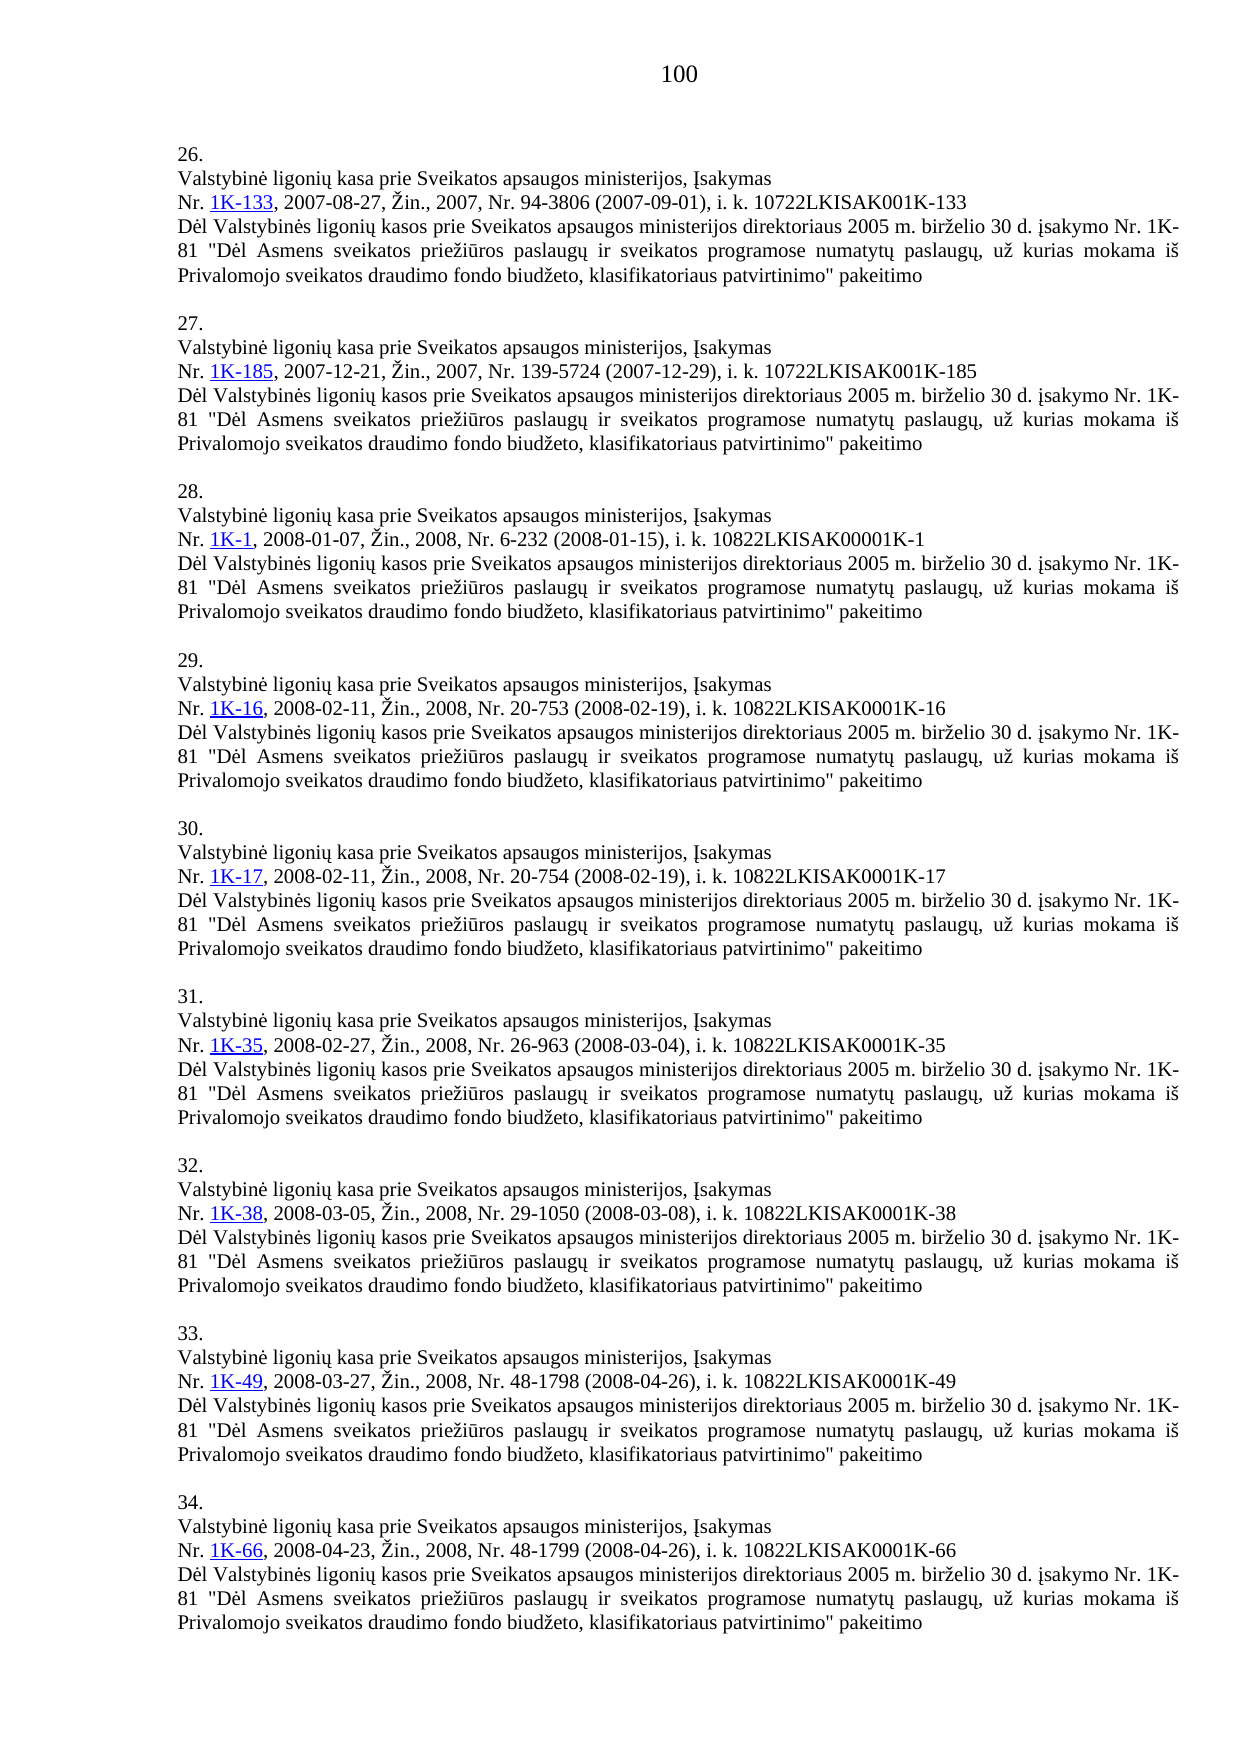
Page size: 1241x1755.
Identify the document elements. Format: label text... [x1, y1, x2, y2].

text Nr. 1K-49, 2008-03-27, Žin., 2008, Nr. 48-1798 (2008-04-26), i. k. 10822LKISAK0001K-49 [177, 1369, 1181, 1393]
text 29. [177, 647, 1181, 672]
text Valstybinė ligonių kasa prie Sveikatos apsaugos ministerijos, Įsakymas [177, 335, 1181, 359]
text Dėl Valstybinės ligonių kasos prie Sveikatos apsaugos ministerijos direktoriaus 2005 m. birželio 30 d. įsakymo Nr. 1K-81 "Dėl Asmens sveikatos priežiūros paslaugų ir sveikatos programose numatytų paslaugų, už kurias mokama iš Privalomojo sveikatos draudimo fondo biudžeto, klasifikatoriaus patvirtinimo" pakeitimo [177, 1393, 1181, 1466]
text Nr. 1K-16, 2008-02-11, Žin., 2008, Nr. 20-753 (2008-02-19), i. k. 10822LKISAK0001K-16 [177, 696, 1181, 720]
text 34. [177, 1490, 1181, 1514]
text 26. [177, 142, 1181, 166]
text 31. [177, 984, 1181, 1008]
text Nr. 1K-133, 2007-08-27, Žin., 2007, Nr. 94-3806 (2007-09-01), i. k. 10722LKISAK001K-133 [177, 190, 1181, 214]
text Dėl Valstybinės ligonių kasos prie Sveikatos apsaugos ministerijos direktoriaus 2005 m. birželio 30 d. įsakymo Nr. 1K-81 "Dėl Asmens sveikatos priežiūros paslaugų ir sveikatos programose numatytų paslaugų, už kurias mokama iš Privalomojo sveikatos draudimo fondo biudžeto, klasifikatoriaus patvirtinimo" pakeitimo [177, 1562, 1181, 1634]
text 27. [177, 311, 1181, 335]
text Nr. 1K-1, 2008-01-07, Žin., 2008, Nr. 6-232 (2008-01-15), i. k. 10822LKISAK00001K-1 [177, 527, 1181, 551]
text Valstybinė ligonių kasa prie Sveikatos apsaugos ministerijos, Įsakymas [177, 840, 1181, 864]
text Valstybinė ligonių kasa prie Sveikatos apsaugos ministerijos, Įsakymas [177, 672, 1181, 696]
text 33. [177, 1321, 1181, 1345]
text Dėl Valstybinės ligonių kasos prie Sveikatos apsaugos ministerijos direktoriaus 2005 m. birželio 30 d. įsakymo Nr. 1K-81 "Dėl Asmens sveikatos priežiūros paslaugų ir sveikatos programose numatytų paslaugų, už kurias mokama iš Privalomojo sveikatos draudimo fondo biudžeto, klasifikatoriaus patvirtinimo" pakeitimo [177, 1057, 1181, 1129]
text Valstybinė ligonių kasa prie Sveikatos apsaugos ministerijos, Įsakymas [177, 166, 1181, 190]
text Nr. 1K-17, 2008-02-11, Žin., 2008, Nr. 20-754 (2008-02-19), i. k. 10822LKISAK0001K-17 [177, 864, 1181, 888]
text Nr. 1K-66, 2008-04-23, Žin., 2008, Nr. 48-1799 (2008-04-26), i. k. 10822LKISAK0001K-66 [177, 1538, 1181, 1562]
text Valstybinė ligonių kasa prie Sveikatos apsaugos ministerijos, Įsakymas [177, 1177, 1181, 1201]
text Valstybinė ligonių kasa prie Sveikatos apsaugos ministerijos, Įsakymas [177, 1008, 1181, 1032]
text Dėl Valstybinės ligonių kasos prie Sveikatos apsaugos ministerijos direktoriaus 2005 m. birželio 30 d. įsakymo Nr. 1K-81 "Dėl Asmens sveikatos priežiūros paslaugų ir sveikatos programose numatytų paslaugų, už kurias mokama iš Privalomojo sveikatos draudimo fondo biudžeto, klasifikatoriaus patvirtinimo" pakeitimo [177, 1225, 1181, 1297]
text Dėl Valstybinės ligonių kasos prie Sveikatos apsaugos ministerijos direktoriaus 2005 m. birželio 30 d. įsakymo Nr. 1K-81 "Dėl Asmens sveikatos priežiūros paslaugų ir sveikatos programose numatytų paslaugų, už kurias mokama iš Privalomojo sveikatos draudimo fondo biudžeto, klasifikatoriaus patvirtinimo" pakeitimo [177, 720, 1181, 792]
text Dėl Valstybinės ligonių kasos prie Sveikatos apsaugos ministerijos direktoriaus 2005 m. birželio 30 d. įsakymo Nr. 1K-81 "Dėl Asmens sveikatos priežiūros paslaugų ir sveikatos programose numatytų paslaugų, už kurias mokama iš Privalomojo sveikatos draudimo fondo biudžeto, klasifikatoriaus patvirtinimo" pakeitimo [177, 551, 1181, 623]
text 28. [177, 479, 1181, 503]
text Valstybinė ligonių kasa prie Sveikatos apsaugos ministerijos, Įsakymas [177, 1514, 1181, 1538]
text Dėl Valstybinės ligonių kasos prie Sveikatos apsaugos ministerijos direktoriaus 2005 m. birželio 30 d. įsakymo Nr. 1K-81 "Dėl Asmens sveikatos priežiūros paslaugų ir sveikatos programose numatytų paslaugų, už kurias mokama iš Privalomojo sveikatos draudimo fondo biudžeto, klasifikatoriaus patvirtinimo" pakeitimo [177, 383, 1181, 455]
text Valstybinė ligonių kasa prie Sveikatos apsaugos ministerijos, Įsakymas [177, 503, 1181, 527]
text 32. [177, 1153, 1181, 1177]
text Nr. 1K-38, 2008-03-05, Žin., 2008, Nr. 29-1050 (2008-03-08), i. k. 10822LKISAK0001K-38 [177, 1201, 1181, 1225]
text Dėl Valstybinės ligonių kasos prie Sveikatos apsaugos ministerijos direktoriaus 2005 m. birželio 30 d. įsakymo Nr. 1K-81 "Dėl Asmens sveikatos priežiūros paslaugų ir sveikatos programose numatytų paslaugų, už kurias mokama iš Privalomojo sveikatos draudimo fondo biudžeto, klasifikatoriaus patvirtinimo" pakeitimo [177, 214, 1181, 287]
text Nr. 1K-35, 2008-02-27, Žin., 2008, Nr. 26-963 (2008-03-04), i. k. 10822LKISAK0001K-35 [177, 1032, 1181, 1057]
text Dėl Valstybinės ligonių kasos prie Sveikatos apsaugos ministerijos direktoriaus 2005 m. birželio 30 d. įsakymo Nr. 1K-81 "Dėl Asmens sveikatos priežiūros paslaugų ir sveikatos programose numatytų paslaugų, už kurias mokama iš Privalomojo sveikatos draudimo fondo biudžeto, klasifikatoriaus patvirtinimo" pakeitimo [177, 888, 1181, 960]
text Nr. 1K-185, 2007-12-21, Žin., 2007, Nr. 139-5724 (2007-12-29), i. k. 10722LKISAK001K-185 [177, 359, 1181, 383]
text 30. [177, 816, 1181, 840]
text Valstybinė ligonių kasa prie Sveikatos apsaugos ministerijos, Įsakymas [177, 1345, 1181, 1369]
